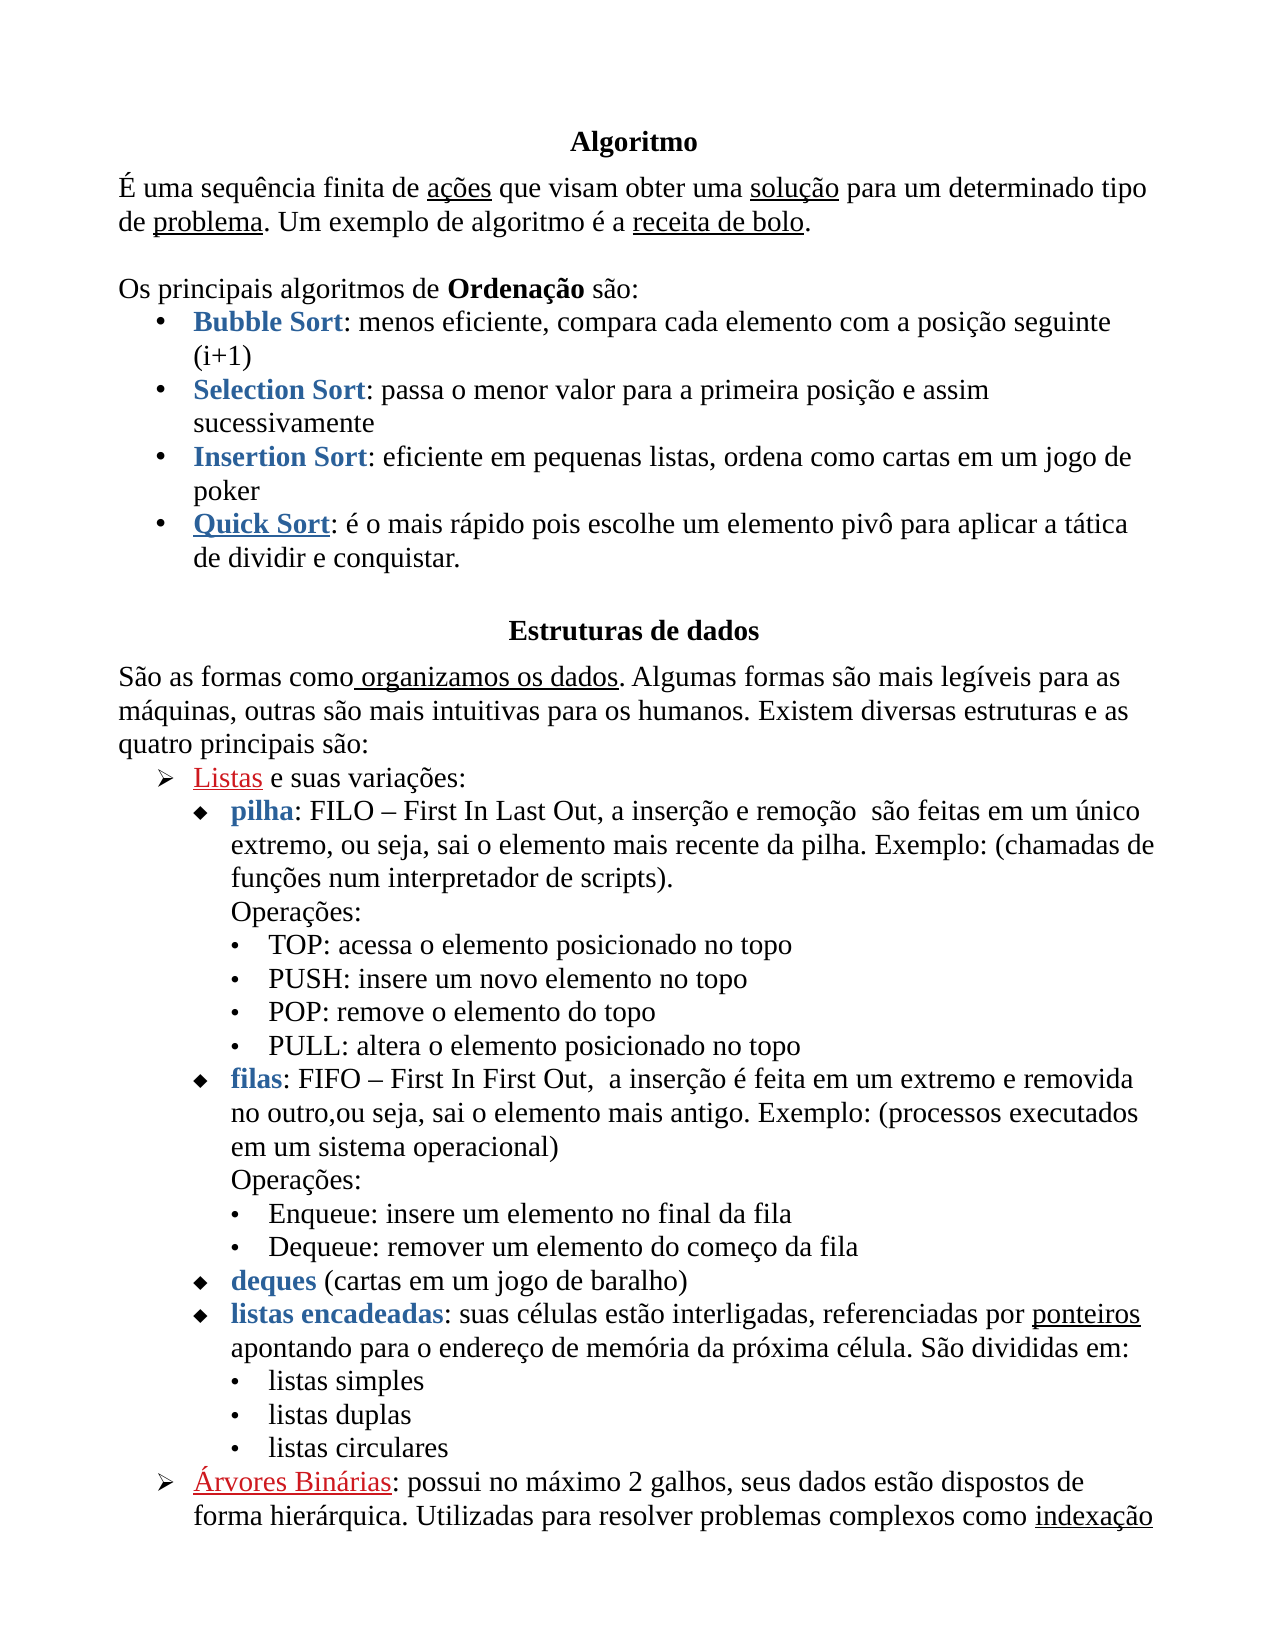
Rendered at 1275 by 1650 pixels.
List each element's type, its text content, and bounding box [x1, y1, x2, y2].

list POP: remove o elemento do topo [231, 994, 1157, 1028]
list Insertion Sort: eficiente em pequenas listas, ordena como cartas em um jogo de poker [156, 439, 1157, 506]
text Os principais algoritmos de Ordenação são: [118, 271, 1157, 304]
list Dequeue: remover um elemento do começo da fila [231, 1229, 1157, 1263]
list listas simples [231, 1363, 1157, 1397]
list TOP: acessa o elemento posicionado no topo [231, 927, 1157, 961]
list PUSH: insere um novo elemento no topo [231, 961, 1157, 994]
list listas encadeadas: suas células estão interligadas, referenciadas por ponteiros apontando para o endereço de memória da próxima célula. São divididas em: [193, 1296, 1157, 1363]
list Selection Sort: passa o menor valor para a primeira posição e assim sucessivamente [156, 372, 1157, 439]
list Quick Sort: é o mais rápido pois escolhe um elemento pivô para aplicar a tática de dividir e conquistar. [156, 506, 1157, 573]
subtitle Estruturas de dados [118, 613, 1157, 647]
list Enqueue: insere um elemento no final da fila [231, 1196, 1157, 1229]
list filas: FIFO – First In First Out, a inserção é feita em um extremo e removida no outro,ou seja, sai o elemento mais antigo. Exemplo: (processos executados em um sistema operacional) Operações: [193, 1062, 1157, 1196]
list Bubble Sort: menos eficiente, compara cada elemento com a posição seguinte (i+1) [156, 304, 1157, 372]
subtitle Algoritmo [118, 124, 1157, 158]
text São as formas como organizamos os dados. Algumas formas são mais legíveis para as máquinas, outras são mais intuitivas para os humanos. Existem diversas estruturas e as quatro principais são: [118, 659, 1157, 760]
list Listas e suas variações: [156, 760, 1157, 793]
list listas duplas [231, 1397, 1157, 1431]
list Árvores Binárias: possui no máximo 2 galhos, seus dados estão dispostos de forma hierárquica. Utilizadas para resolver problemas complexos como indexação [156, 1464, 1157, 1531]
list pilha: FILO – First In Last Out, a inserção e remoção são feitas em um único extremo, ou seja, sai o elemento mais recente da pilha. Exemplo: (chamadas de funções num interpretador de scripts). Operações: [193, 793, 1157, 927]
list PULL: altera o elemento posicionado no topo [231, 1028, 1157, 1062]
text É uma sequência finita de ações que visam obter uma solução para um determinado tipo de problema. Um exemplo de algoritmo é a receita de bolo. [118, 170, 1157, 237]
list deques (cartas em um jogo de baralho) [193, 1263, 1157, 1296]
list listas circulares [231, 1431, 1157, 1464]
